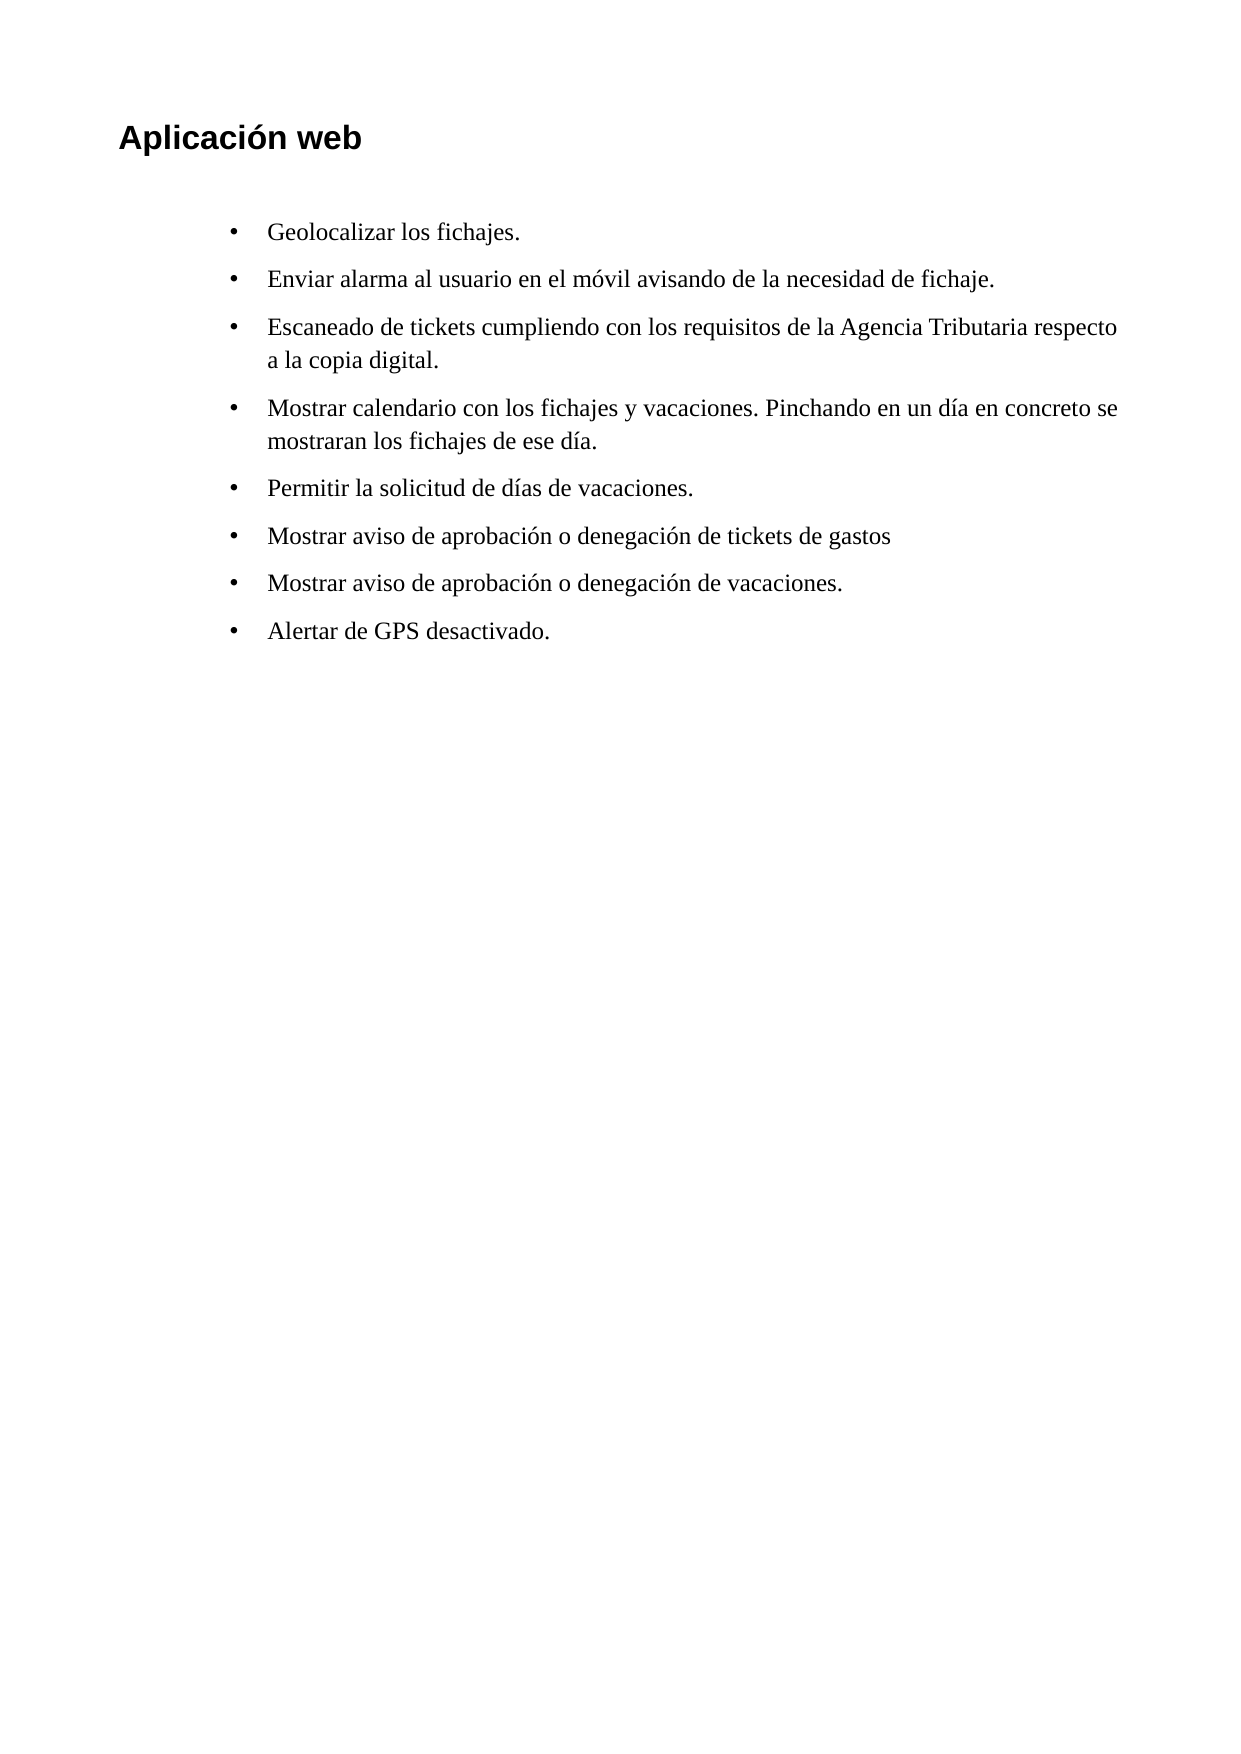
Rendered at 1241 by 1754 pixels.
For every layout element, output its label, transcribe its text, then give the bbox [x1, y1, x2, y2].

list Escaneado de tickets cumpliendo con los requisitos de la Agencia Tributaria respecto a la copia digital. [229, 312, 1122, 374]
list Alertar de GPS desactivado. [229, 616, 1122, 645]
list Permitir la solicitud de días de vacaciones. [229, 473, 1122, 502]
list Mostrar aviso de aprobación o denegación de tickets de gastos [229, 521, 1122, 550]
list Geolocalizar los fichajes. [229, 217, 1122, 246]
list Enviar alarma al usuario en el móvil avisando de la necesidad de fichaje. [229, 264, 1122, 293]
subtitle Aplicación web [118, 118, 1122, 157]
list Mostrar aviso de aprobación o denegación de vacaciones. [229, 568, 1122, 597]
list Mostrar calendario con los fichajes y vacaciones. Pinchando en un día en concreto se mostraran los fichajes de ese día. [229, 393, 1122, 454]
